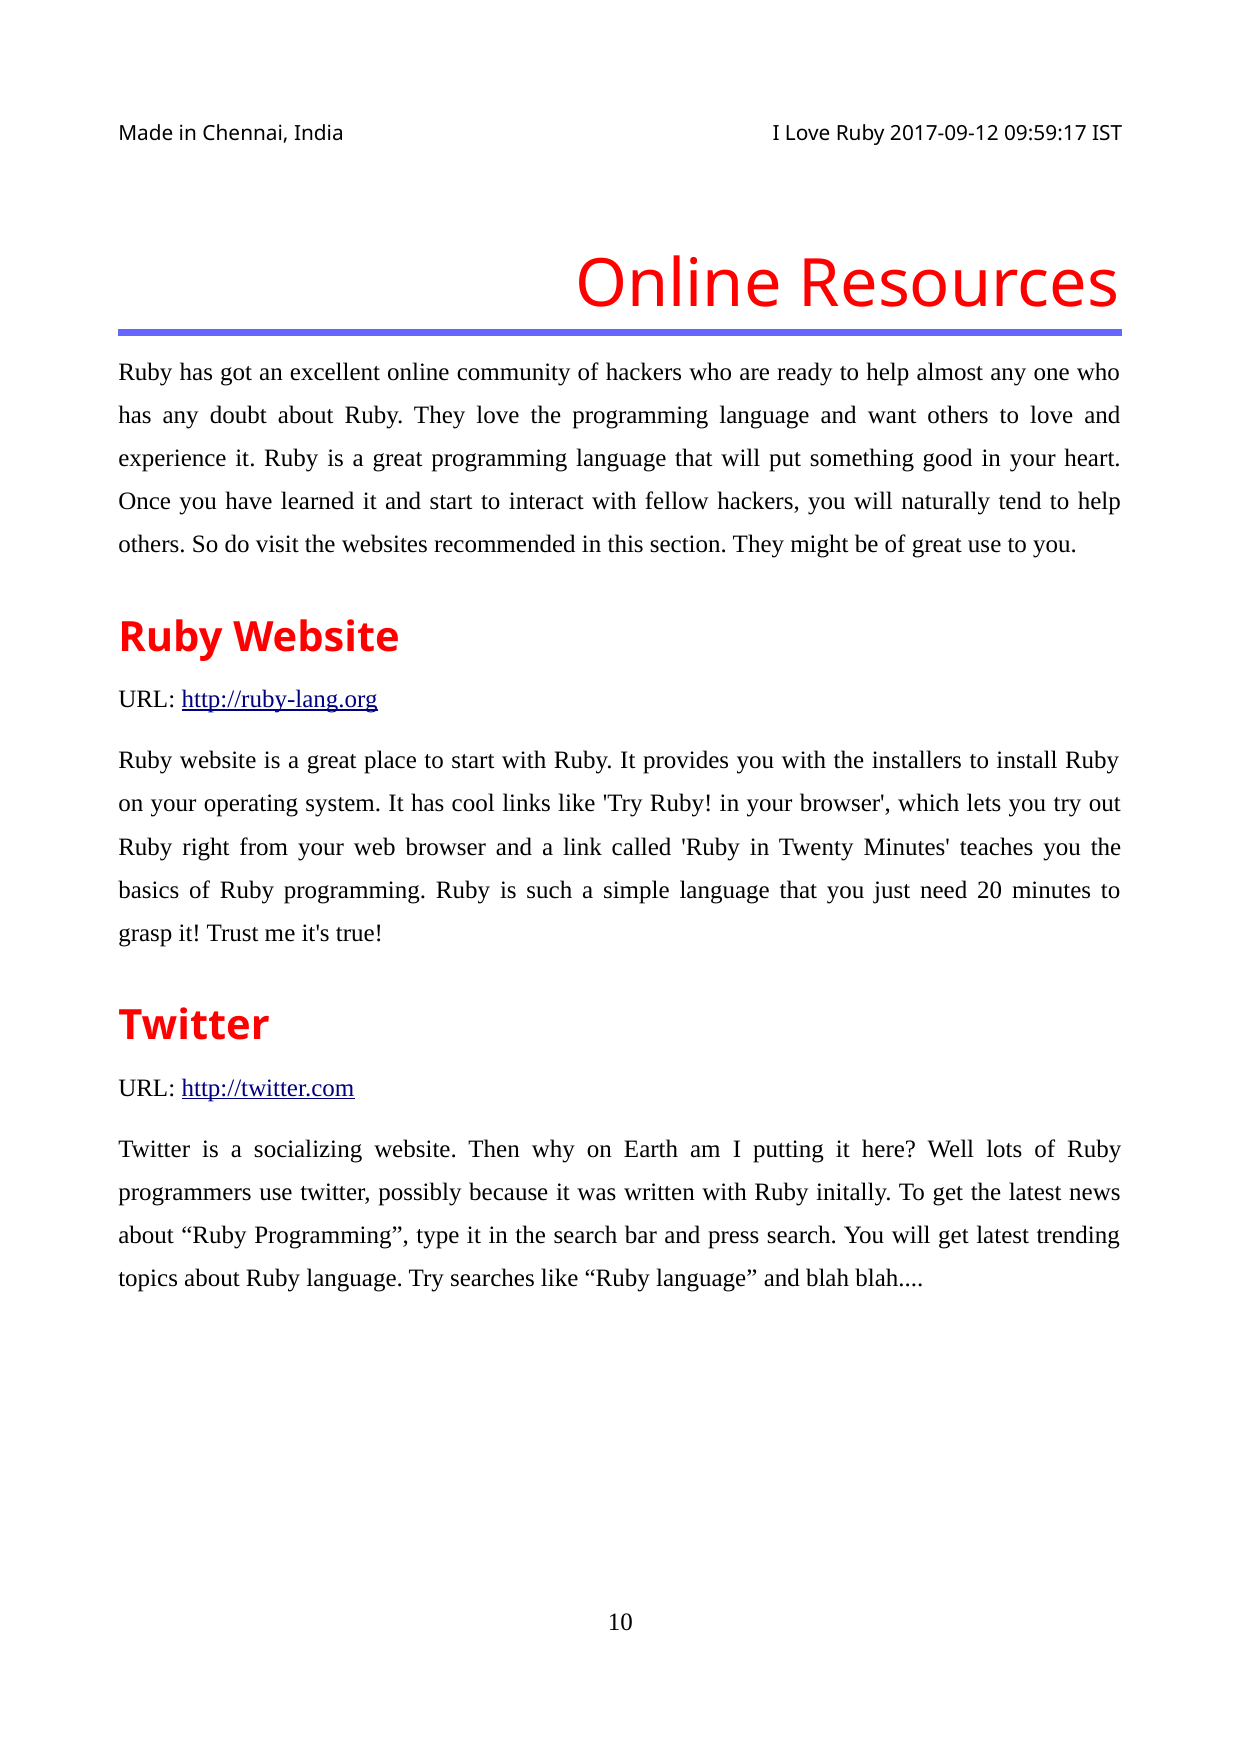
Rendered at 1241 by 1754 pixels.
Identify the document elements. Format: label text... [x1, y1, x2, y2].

subtitle Twitter [118, 995, 1122, 1052]
text URL: http://ruby-lang.org [118, 684, 1122, 713]
subtitle Online Resources [118, 233, 1122, 329]
text Ruby has got an excellent online community of hackers who are ready to help almost any one who has any doubt about Ruby. They love the programming language and want others to love and experience it. Ruby is a great programming language that will put something good in your heart. Once you have learned it and start to interact with fellow hackers, you will naturally tend to help others. So do visit the websites recommended in this section. They might be of great use to you. [118, 357, 1122, 558]
subtitle Ruby Website [118, 606, 1122, 663]
text URL: http://twitter.com [118, 1073, 1122, 1102]
text Ruby website is a great place to start with Ruby. It provides you with the installers to install Ruby on your operating system. It has cool links like 'Try Ruby! in your browser', which lets you try out Ruby right from your web browser and a link called 'Ruby in Twenty Minutes' teaches you the basics of Ruby programming. Ruby is such a simple language that you just need 20 minutes to grasp it! Trust me it's true! [118, 745, 1122, 947]
text Twitter is a socializing website. Then why on Earth am I putting it here? Well lots of Ruby programmers use twitter, possibly because it was written with Ruby initally. To get the latest news about “Ruby Programming”, type it in the search bar and press search. You will get latest trending topics about Ruby language. Try searches like “Ruby language” and blah blah.... [118, 1134, 1122, 1292]
